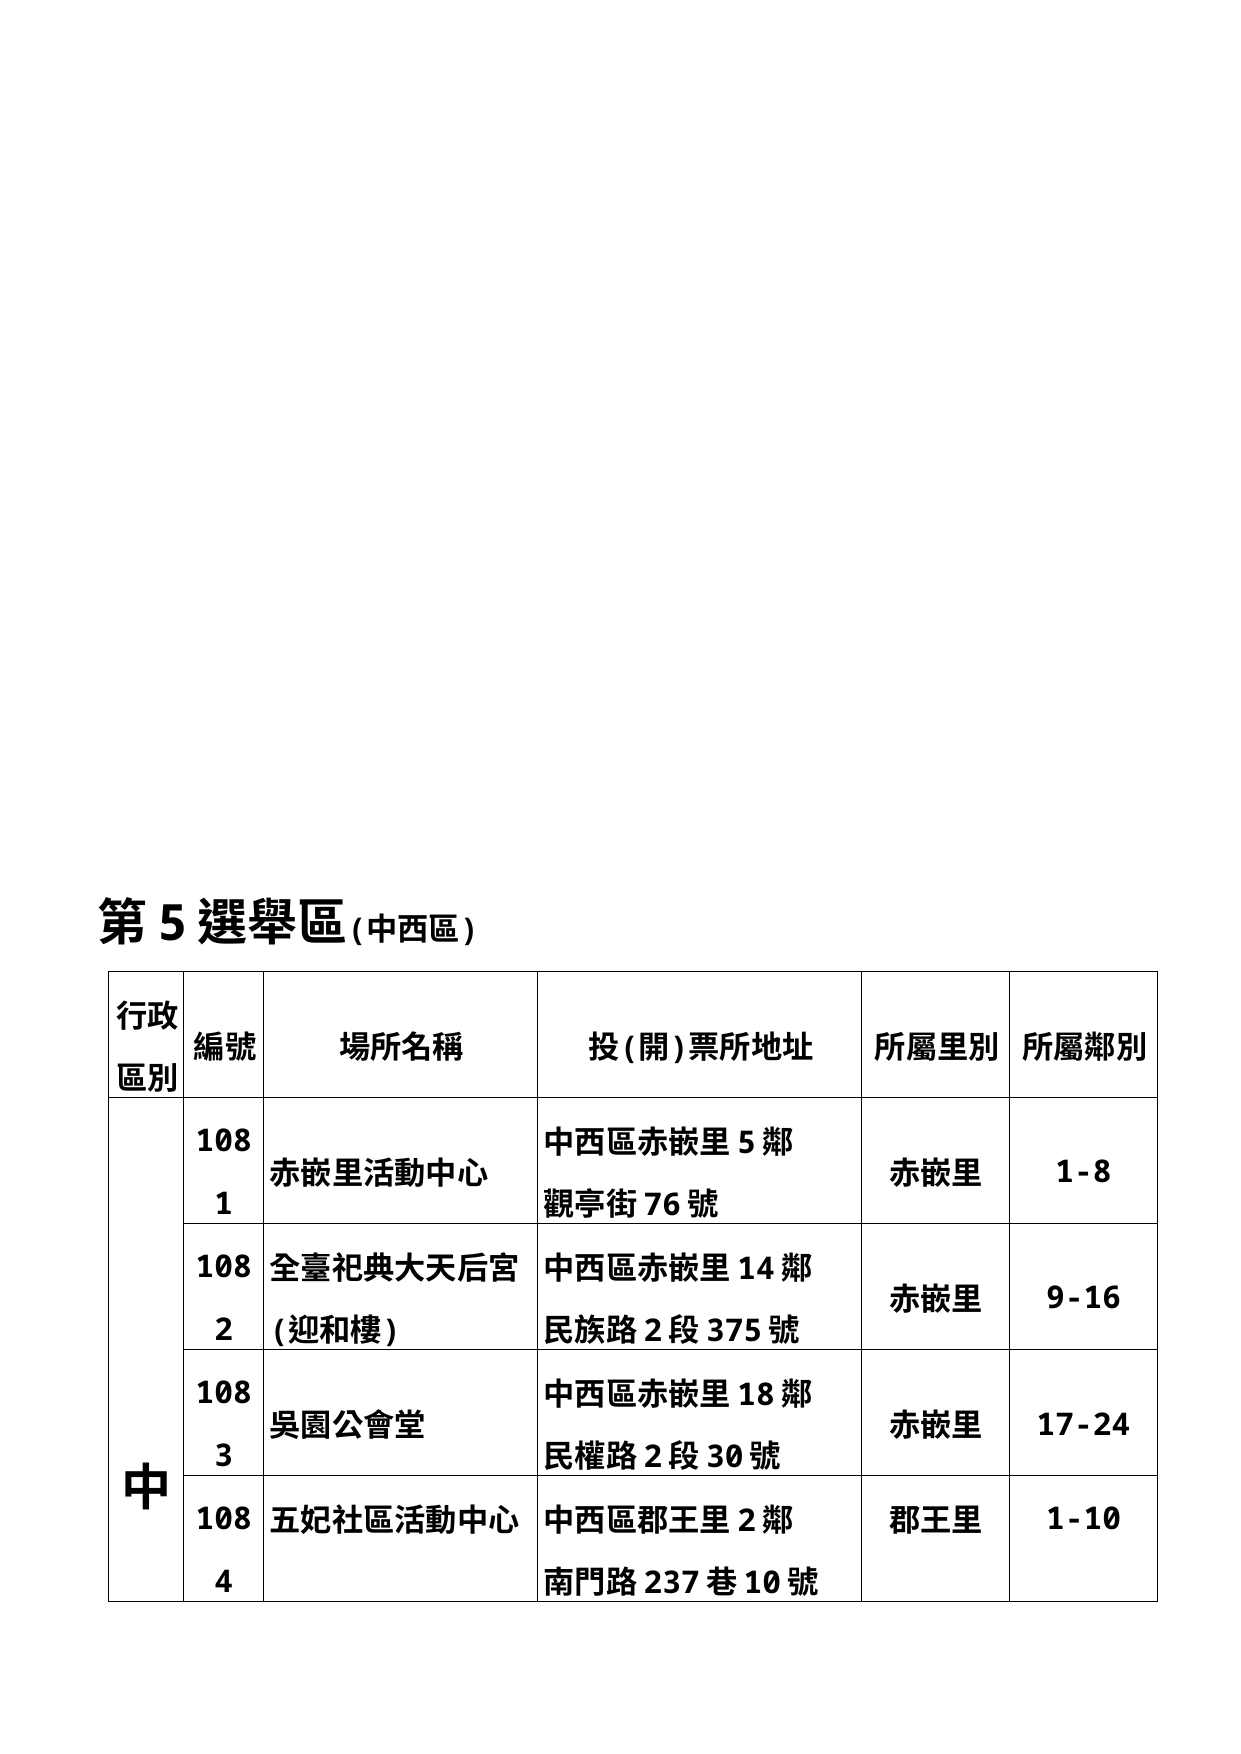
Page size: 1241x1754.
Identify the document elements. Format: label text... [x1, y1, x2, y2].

table_cell 郡王里 [862, 1476, 1009, 1601]
table_cell 1081 [184, 1098, 263, 1223]
table_cell 赤嵌里 [862, 1350, 1009, 1475]
table_header 行政 區別 [109, 972, 183, 1097]
table_header 投(開)票所地址 [538, 972, 861, 1097]
table_cell 中西區郡王里2鄰 南門路237巷10號 [538, 1476, 861, 1601]
table_header 所屬里別 [862, 972, 1009, 1097]
table_cell 赤嵌里 [862, 1098, 1009, 1223]
table_cell 赤嵌里活動中心 [264, 1098, 537, 1223]
table_cell 全臺祀典大天后宮(迎和樓) [264, 1224, 537, 1349]
table_cell 9-16 [1010, 1224, 1157, 1349]
table_header 所屬鄰別 [1010, 972, 1157, 1097]
table_cell 中西區赤嵌里18鄰 民權路2段30號 [538, 1350, 861, 1475]
table_cell 1-8 [1010, 1098, 1157, 1223]
table_cell 1-10 [1010, 1476, 1157, 1601]
table_cell 1084 [184, 1476, 263, 1601]
table_cell 17-24 [1010, 1350, 1157, 1475]
table_cell 吳園公會堂 [264, 1350, 537, 1475]
text 第5選舉區(中西區) [97, 846, 1161, 971]
table_header 場所名稱 [264, 972, 537, 1097]
table_cell 五妃社區活動中心 [264, 1476, 537, 1601]
table_cell 中 [109, 1098, 183, 1601]
table_cell 中西區赤嵌里5鄰 觀亭街76號 [538, 1098, 861, 1223]
table_cell 1083 [184, 1350, 263, 1475]
table_cell 赤嵌里 [862, 1224, 1009, 1349]
table_cell 1082 [184, 1224, 263, 1349]
table_header 編號 [184, 972, 263, 1097]
table_cell 中西區赤嵌里14鄰 民族路2段375號 [538, 1224, 861, 1349]
